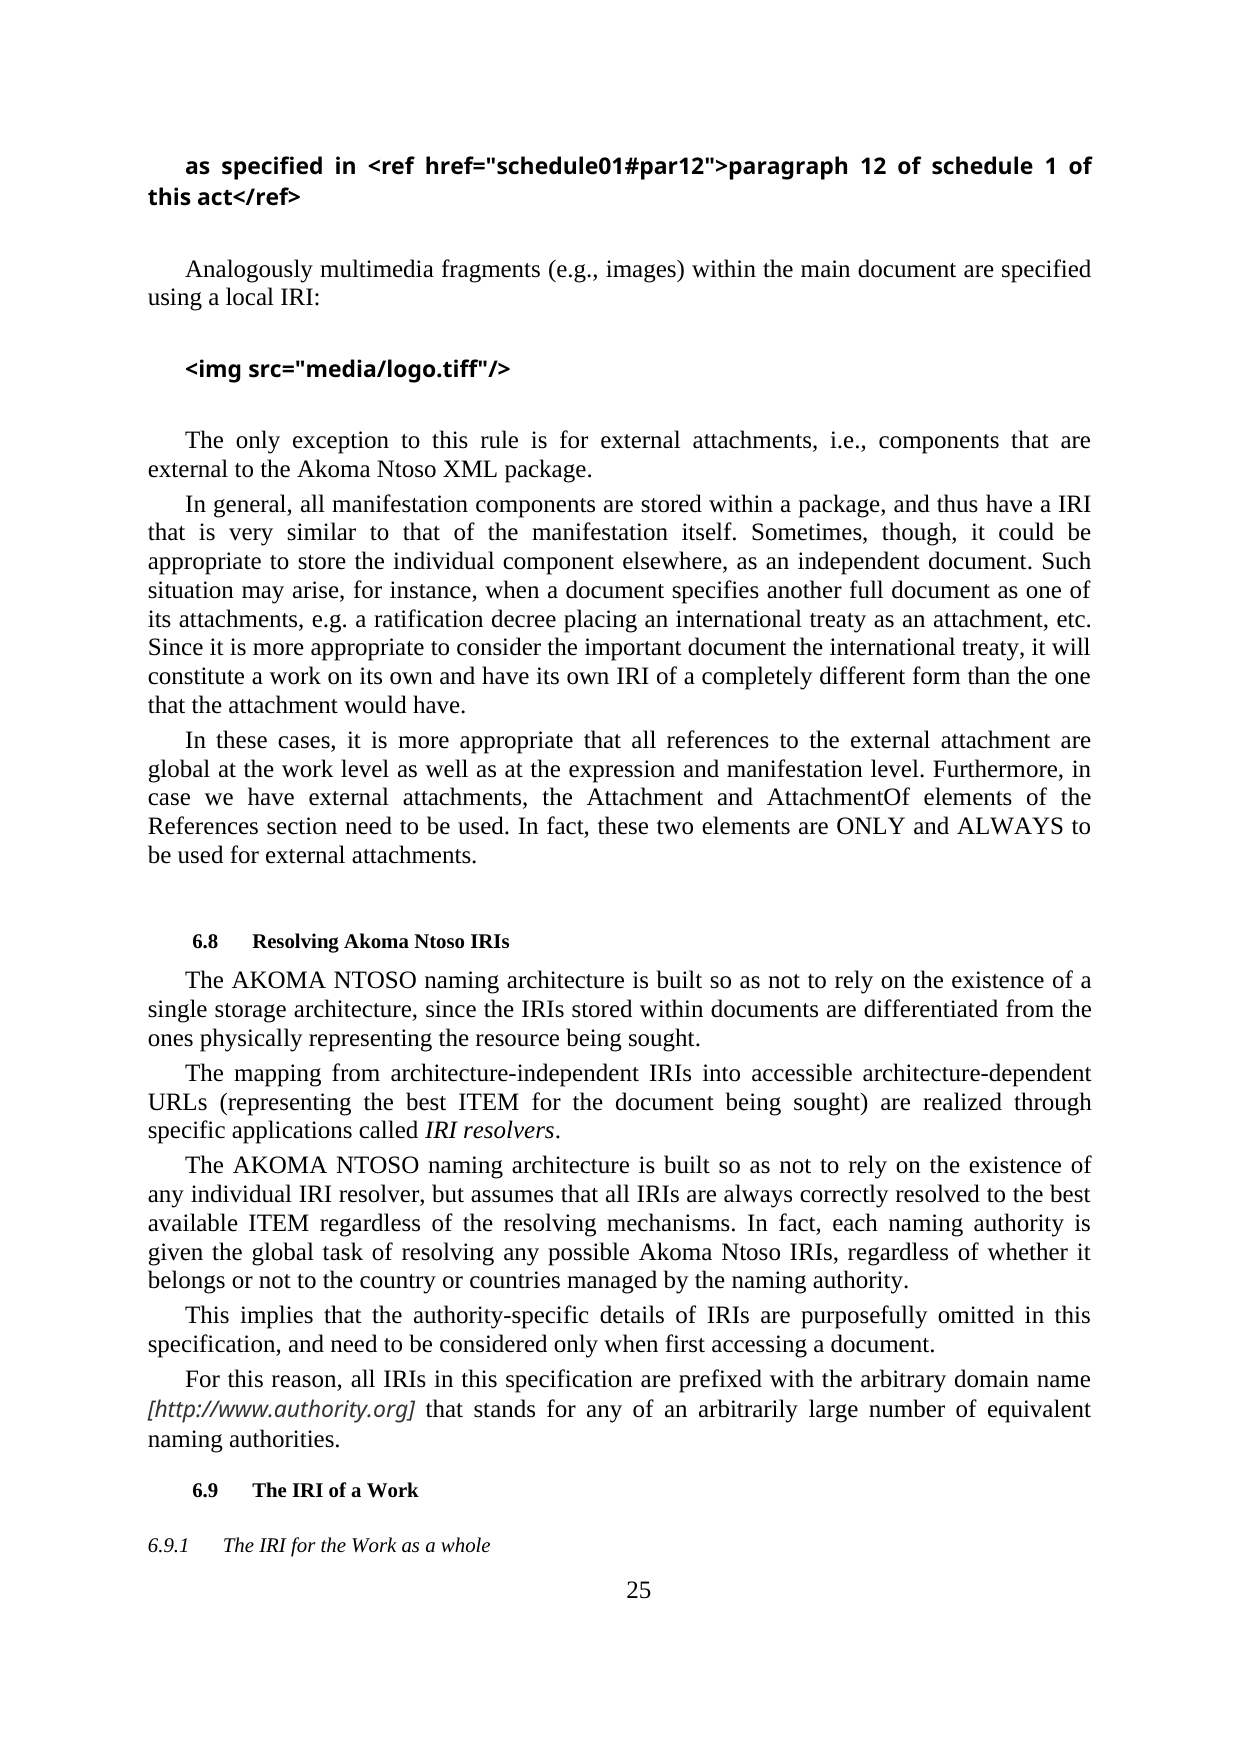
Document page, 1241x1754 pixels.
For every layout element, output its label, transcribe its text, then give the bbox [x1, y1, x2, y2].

text Analogously multimedia fragments (e.g., images) within the main document are specified using a local IRI: [148, 254, 1092, 311]
subtitle The IRI of a Work [192, 1478, 1092, 1502]
text The AKOMA NTOSO naming architecture is built so as not to rely on the existence of a single storage architecture, since the IRIs stored within documents are differentiated from the ones physically representing the resource being sought. [148, 965, 1092, 1052]
text The AKOMA NTOSO naming architecture is built so as not to rely on the existence of any individual IRI resolver, but assumes that all IRIs are always correctly resolved to the best available ITEM regardless of the resolving mechanisms. In fact, each naming authority is given the global task of resolving any possible Akoma Ntoso IRIs, regardless of whether it belongs or not to the country or countries managed by the naming authority. [148, 1150, 1092, 1294]
text as specified in <ref href="schedule01#par12">paragraph 12 of schedule 1 of this act</ref> [148, 150, 1092, 212]
text In general, all manifestation components are stored within a package, and thus have a IRI that is very similar to that of the manifestation itself. Sometimes, though, it could be appropriate to store the individual component elsewhere, as an independent document. Such situation may arise, for instance, when a document specifies another full document as one of its attachments, e.g. a ratification decree placing an international treaty as an attachment, etc. Since it is more appropriate to consider the important document the international treaty, it will constitute a work on its own and have its own IRI of a completely different form than the one that the attachment would have. [148, 489, 1092, 719]
text For this reason, all IRIs in this specification are prefixed with the arbitrary domain name [http://www.authority.org] that stands for any of an arbitrarily large number of equivalent naming authorities. [148, 1364, 1092, 1453]
text <img src="media/logo.tiff"/> [148, 352, 1092, 384]
text This implies that the authority-specific details of IRIs are purposefully omitted in this specification, and need to be considered only when first accessing a document. [148, 1300, 1092, 1358]
subtitle The IRI for the Work as a whole [148, 1533, 1092, 1557]
text The mapping from architecture-independent IRIs into accessible architecture-dependent URLs (representing the best ITEM for the document being sought) are realized through specific applications called IRI resolvers. [148, 1058, 1092, 1144]
text The only exception to this rule is for external attachments, i.e., components that are external to the Akoma Ntoso XML package. [148, 425, 1092, 482]
text In these cases, it is more appropriate that all references to the external attachment are global at the work level as well as at the expression and manifestation level. Furthermore, in case we have external attachments, the Attachment and AttachmentOf elements of the References section need to be used. In fact, these two elements are ONLY and ALWAYS to be used for external attachments. [148, 725, 1092, 869]
subtitle Resolving Akoma Ntoso IRIs [192, 929, 1092, 953]
